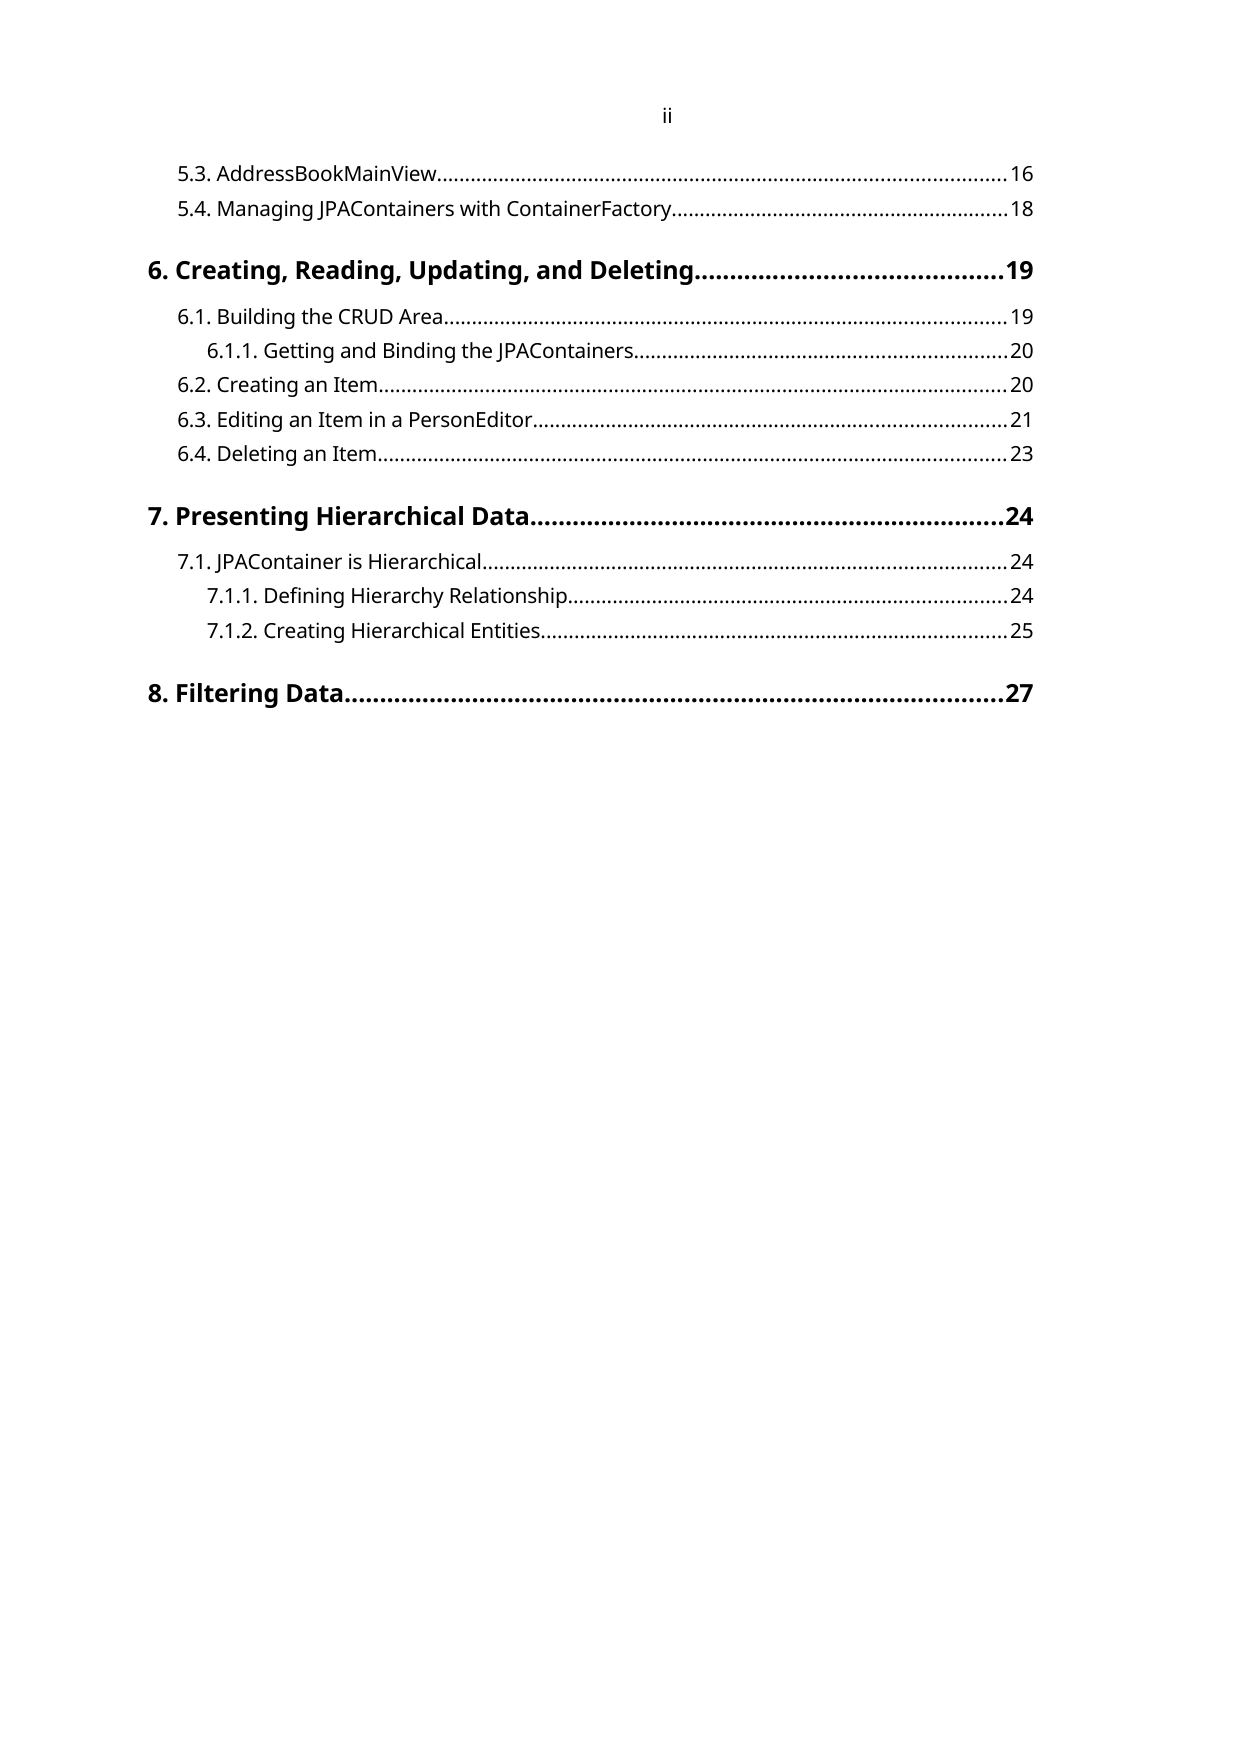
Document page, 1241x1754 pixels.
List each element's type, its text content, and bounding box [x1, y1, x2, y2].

text 8. Filtering Data 27 [148, 675, 1033, 709]
text 6. Creating, Reading, Updating, and Deleting 19 [148, 253, 1033, 287]
text 6.1.1. Getting and Binding the JPAContainers 20 [207, 336, 1033, 364]
text 7. Presenting Hierarchical Data 24 [148, 498, 1033, 532]
text 7.1.1. Defining Hierarchy Relationship 24 [207, 582, 1033, 610]
text 7.1.2. Creating Hierarchical Entities 25 [207, 616, 1033, 644]
text 6.2. Creating an Item 20 [177, 371, 1033, 399]
text 7.1. JPAContainer is Hierarchical 24 [177, 547, 1033, 576]
text 6.1. Building the CRUD Area 19 [177, 302, 1033, 330]
text 5.4. Managing JPAContainers with ContainerFactory 18 [177, 194, 1033, 222]
text 6.3. Editing an Item in a PersonEditor 21 [177, 405, 1033, 433]
text 6.4. Deleting an Item 23 [177, 439, 1033, 468]
text 5.3. AddressBookMainView 16 [177, 159, 1033, 188]
